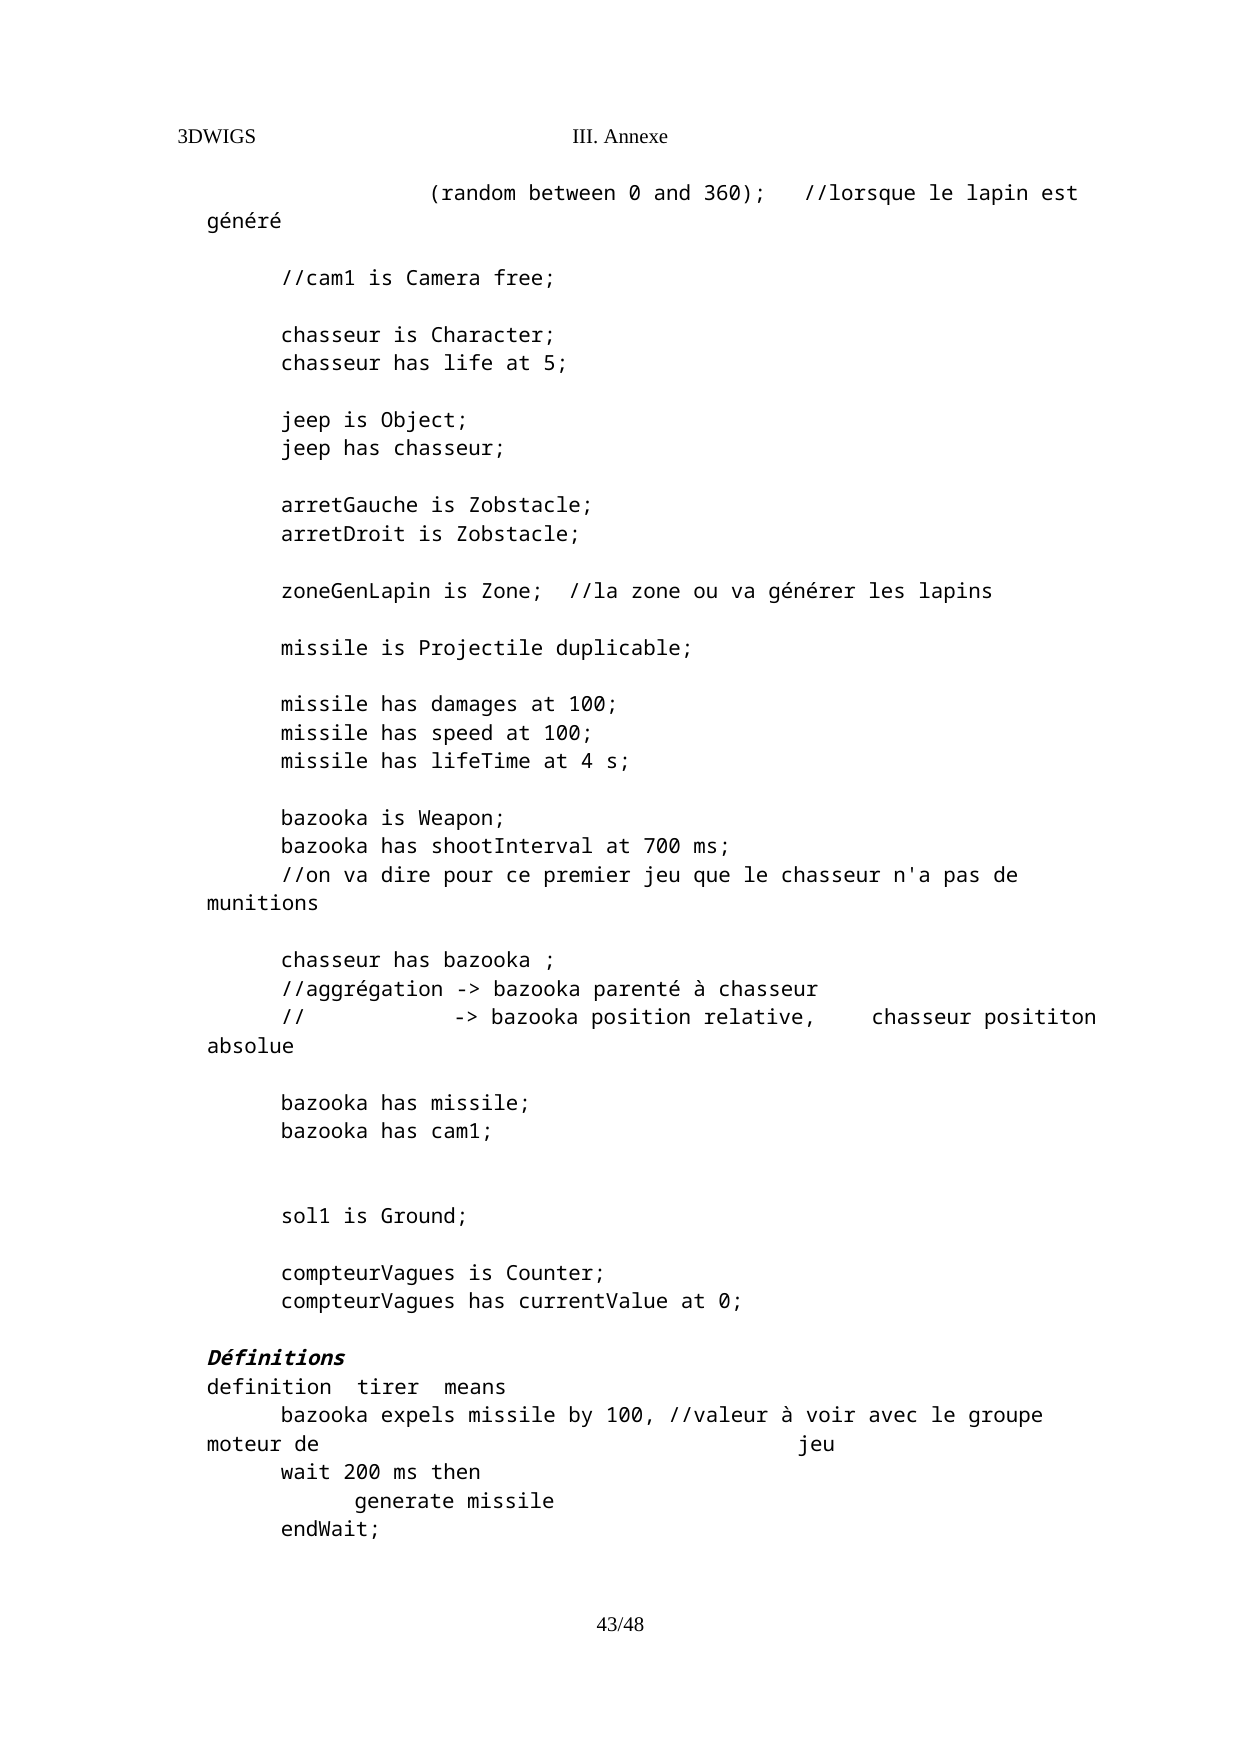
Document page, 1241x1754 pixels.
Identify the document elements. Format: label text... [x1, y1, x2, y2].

text //aggrégation -> bazooka parenté à chasseur [207, 974, 1122, 1002]
text bazooka has missile; bazooka has cam1; sol1 is Ground; compteurVagues is Counter; compteurVagues has currentValue at 0; Définitions definition tirer means bazooka expels missile by 100, //valeur à voir avec le groupe moteur de jeu wait 200 ms then generate missile endWait; [207, 1059, 1122, 1571]
text // -> bazooka position relative, chasseur posititon absolue [207, 1002, 1122, 1059]
text missile has damages at 100; missile has speed at 100; missile has lifeTime at 4 s; bazooka is Weapon; bazooka has shootInterval at 700 ms; //on va dire pour ce premier jeu que le chasseur n'a pas de munitions chasseur has bazooka ; [207, 661, 1122, 974]
text (random between 0 and 360); //lorsque le lapin est généré //cam1 is Camera free; chasseur is Character; chasseur has life at 5; jeep is Object; jeep has chasseur; arretGauche is Zobstacle; arretDroit is Zobstacle; zoneGenLapin is Zone; //la zone ou va générer les lapins missile is Projectile duplicable; [207, 178, 1122, 661]
